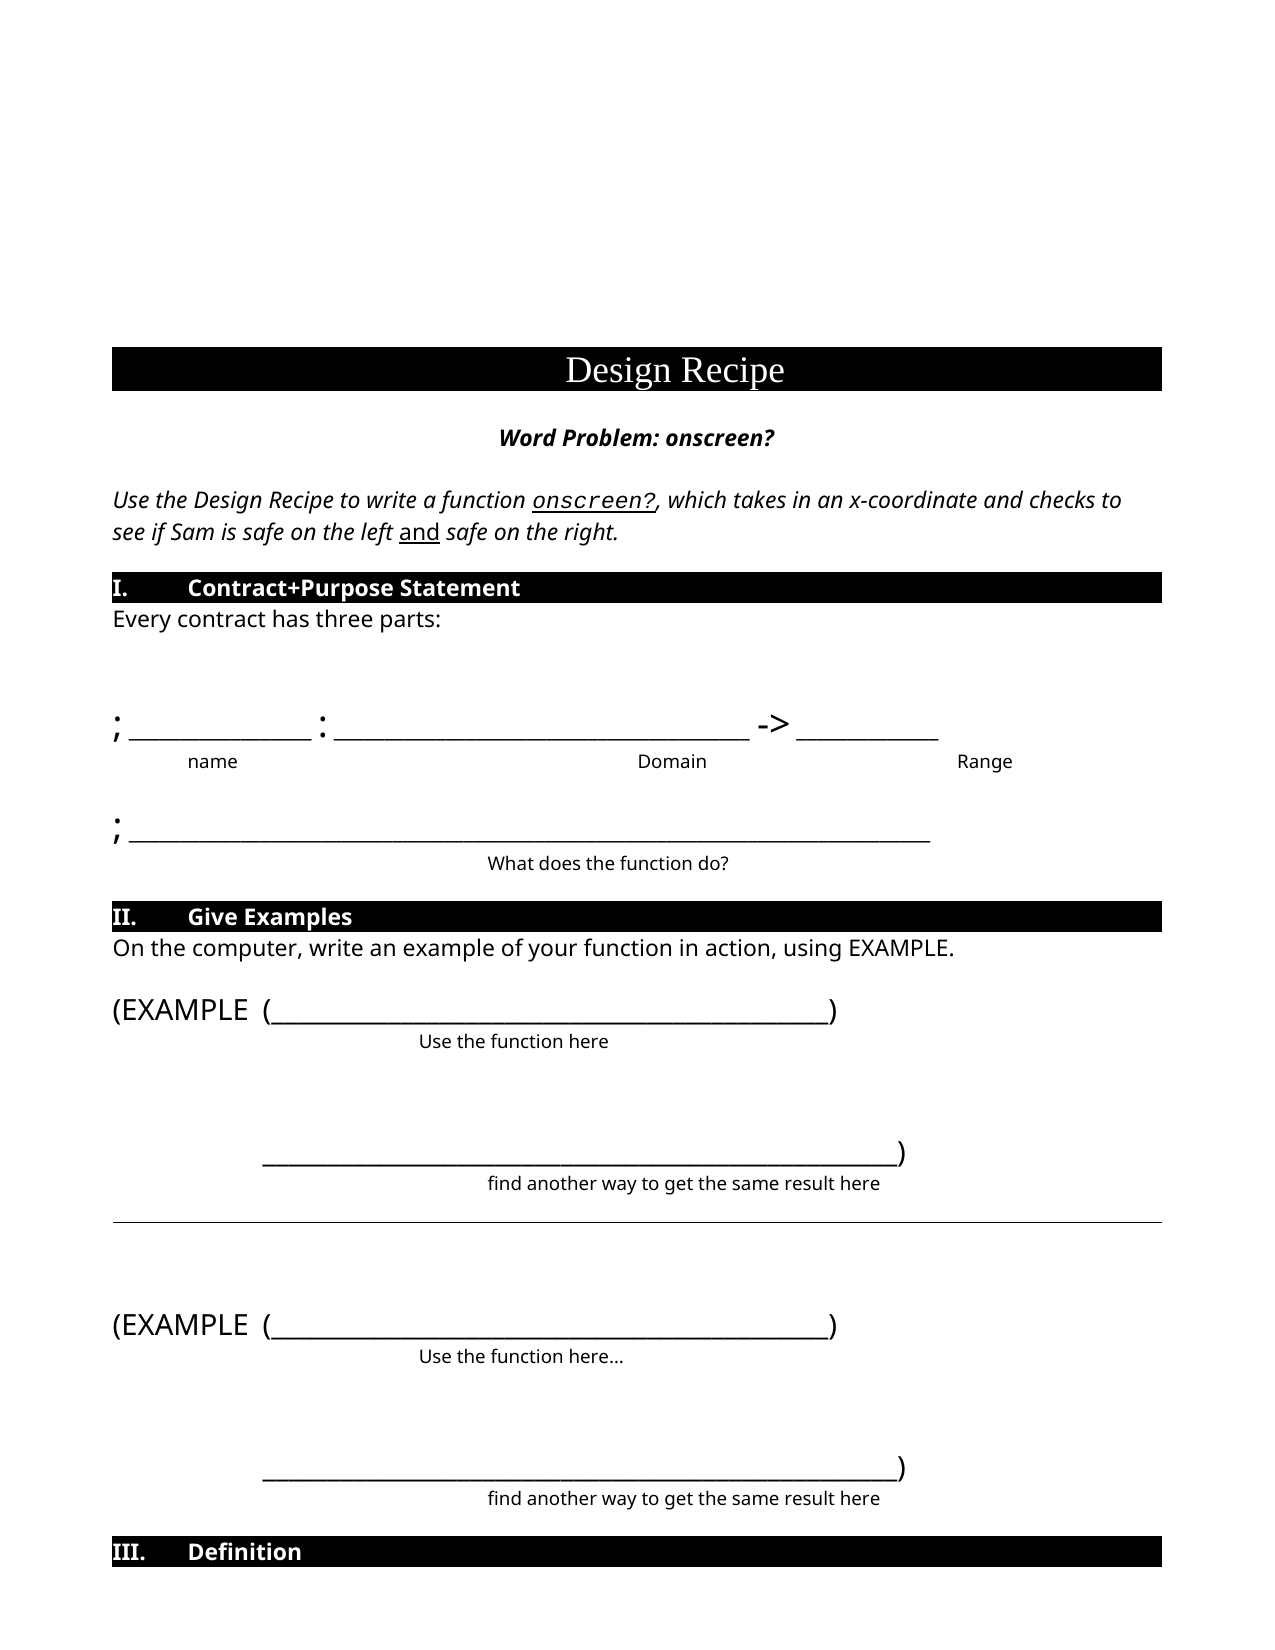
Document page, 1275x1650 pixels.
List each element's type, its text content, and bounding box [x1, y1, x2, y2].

text name Domain Range [112, 748, 1162, 773]
text Use the Design Recipe to write a function onscreen?, which takes in an x-coordinate and checks to see if Sam is safe on the left and safe on the right. [112, 484, 1162, 547]
subtitle Contract+Purpose Statement [112, 572, 1162, 603]
subtitle Give Examples [112, 901, 1162, 932]
text find another way to get the same result here [487, 1171, 1162, 1196]
text Use the function here [337, 1029, 1162, 1054]
text _________________________________________________) [187, 1446, 1162, 1486]
text (EXAMPLE (___________________________________________) [112, 1304, 1162, 1344]
text _________________________________________________) [187, 1131, 1162, 1171]
text Every contract has three parts: [112, 603, 1162, 634]
text ; _______________________________________________________________________________ [112, 799, 1162, 850]
text Use the function here… [337, 1344, 1162, 1369]
text Word Problem: onscreen? [112, 422, 1162, 453]
text (EXAMPLE (___________________________________________) [112, 989, 1162, 1029]
text find another way to get the same result here [487, 1486, 1162, 1511]
text ; __________________ : _________________________________________ -> ______________ [112, 697, 1162, 748]
text On the computer, write an example of your function in action, using EXAMPLE. [112, 932, 1162, 963]
text What does the function do? [112, 850, 1162, 876]
subtitle Design Recipe [112, 347, 1162, 391]
subtitle Definition [112, 1536, 1162, 1567]
